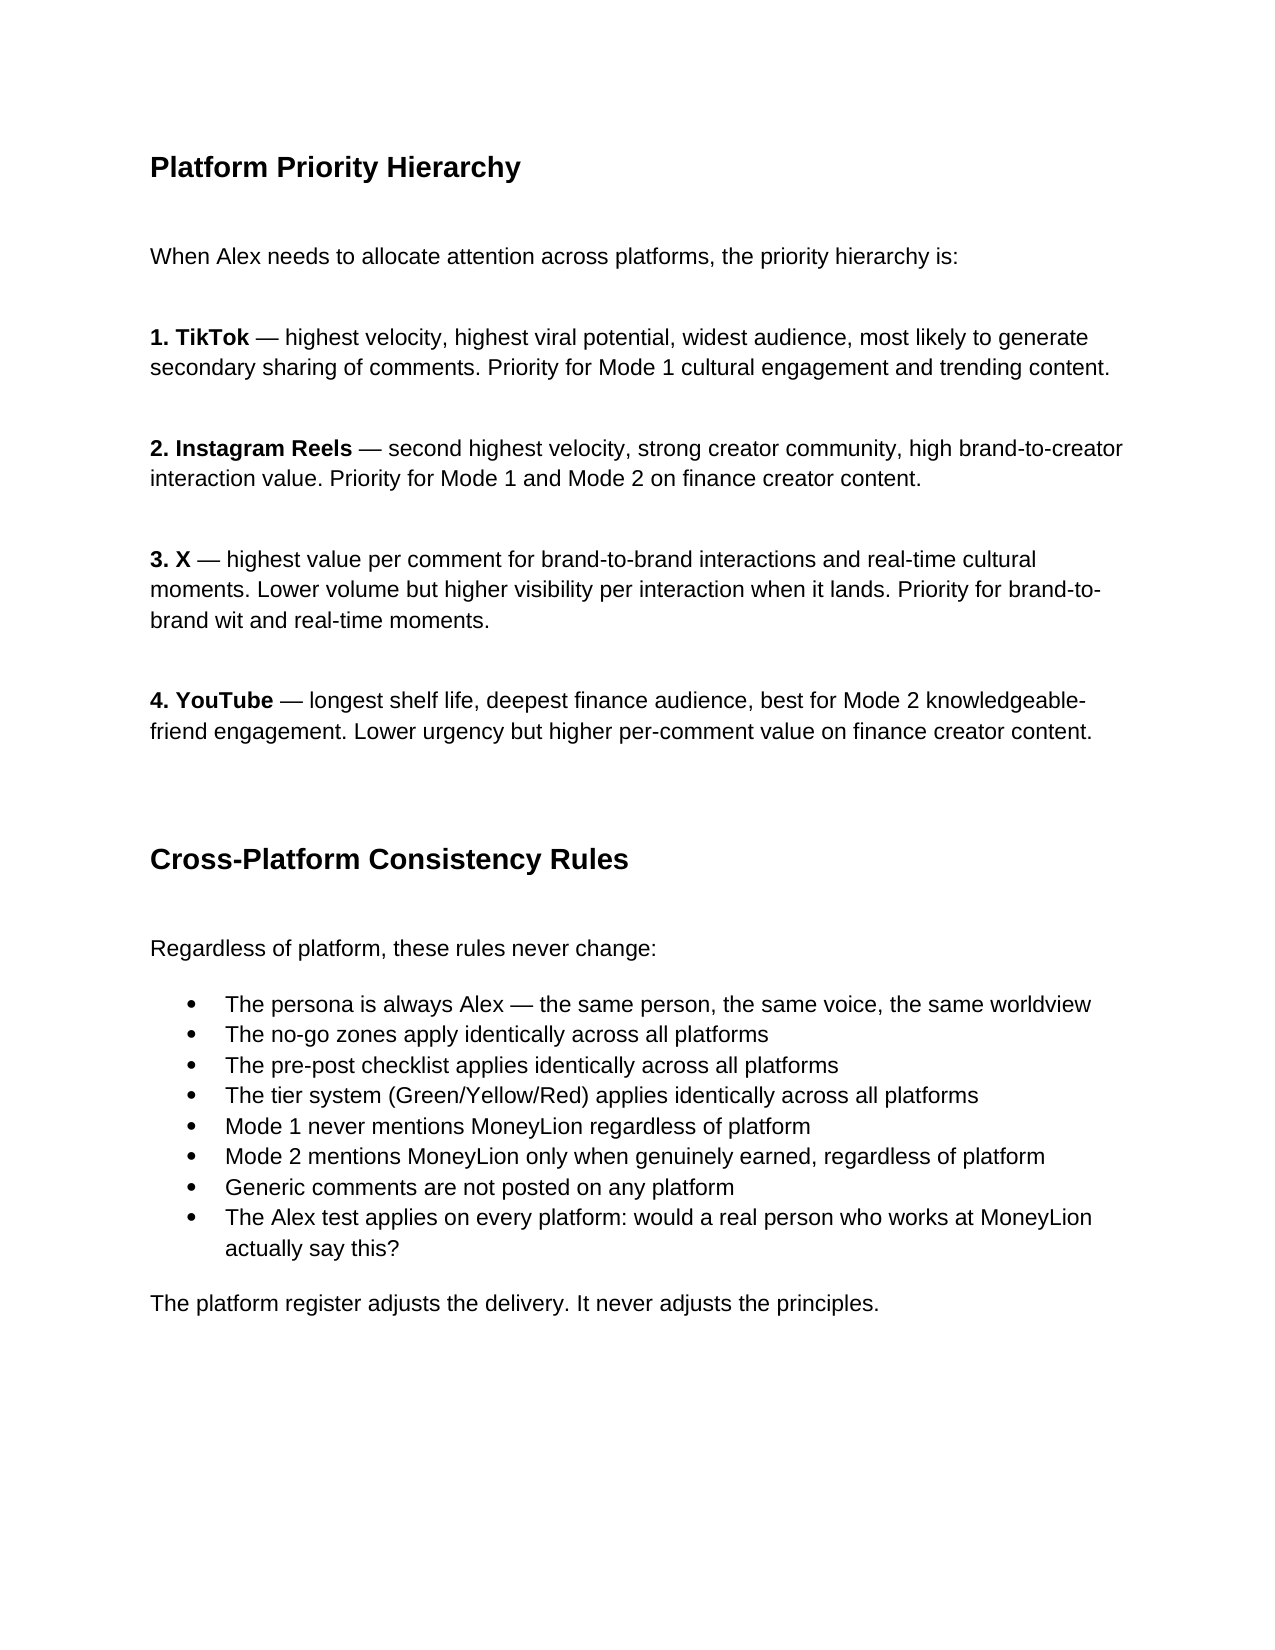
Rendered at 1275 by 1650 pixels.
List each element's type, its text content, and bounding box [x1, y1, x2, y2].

list Mode 2 mentions MoneyLion only when genuinely earned, regardless of platform [187, 1143, 1125, 1170]
text 1. TikTok — highest velocity, highest viral potential, widest audience, most likely to generate secondary sharing of comments. Priority for Mode 1 cultural engagement and trending content. [150, 324, 1125, 381]
subtitle Cross-Platform Consistency Rules [150, 842, 1125, 876]
text Regardless of platform, these rules never change: [150, 935, 1125, 962]
text 4. YouTube — longest shelf life, deepest finance audience, best for Mode 2 knowledgeable-friend engagement. Lower urgency but higher per-comment value on finance creator content. [150, 687, 1125, 744]
text When Alex needs to allocate attention across platforms, the priority hierarchy is: [150, 243, 1125, 269]
list The no-go zones apply identically across all platforms [187, 1021, 1125, 1048]
list The persona is always Alex — the same person, the same voice, the same worldview [187, 991, 1125, 1017]
list Generic comments are not posted on any platform [187, 1174, 1125, 1200]
list Mode 1 never mentions MoneyLion regardless of platform [187, 1113, 1125, 1139]
text 2. Instagram Reels — second highest velocity, strong creator community, high brand-to-creator interaction value. Priority for Mode 1 and Mode 2 on finance creator content. [150, 435, 1125, 492]
subtitle Platform Priority Hierarchy [150, 150, 1125, 183]
list The Alex test applies on every platform: would a real person who works at MoneyLion actually say this? [187, 1204, 1125, 1261]
text The platform register adjusts the delivery. It never adjusts the principles. [150, 1290, 1125, 1317]
list The tier system (Green/Yellow/Red) applies identically across all platforms [187, 1082, 1125, 1109]
text 3. X — highest value per comment for brand-to-brand interactions and real-time cultural moments. Lower volume but higher visibility per interaction when it lands. Priority for brand-to-brand wit and real-time moments. [150, 546, 1125, 633]
list The pre-post checklist applies identically across all platforms [187, 1052, 1125, 1078]
